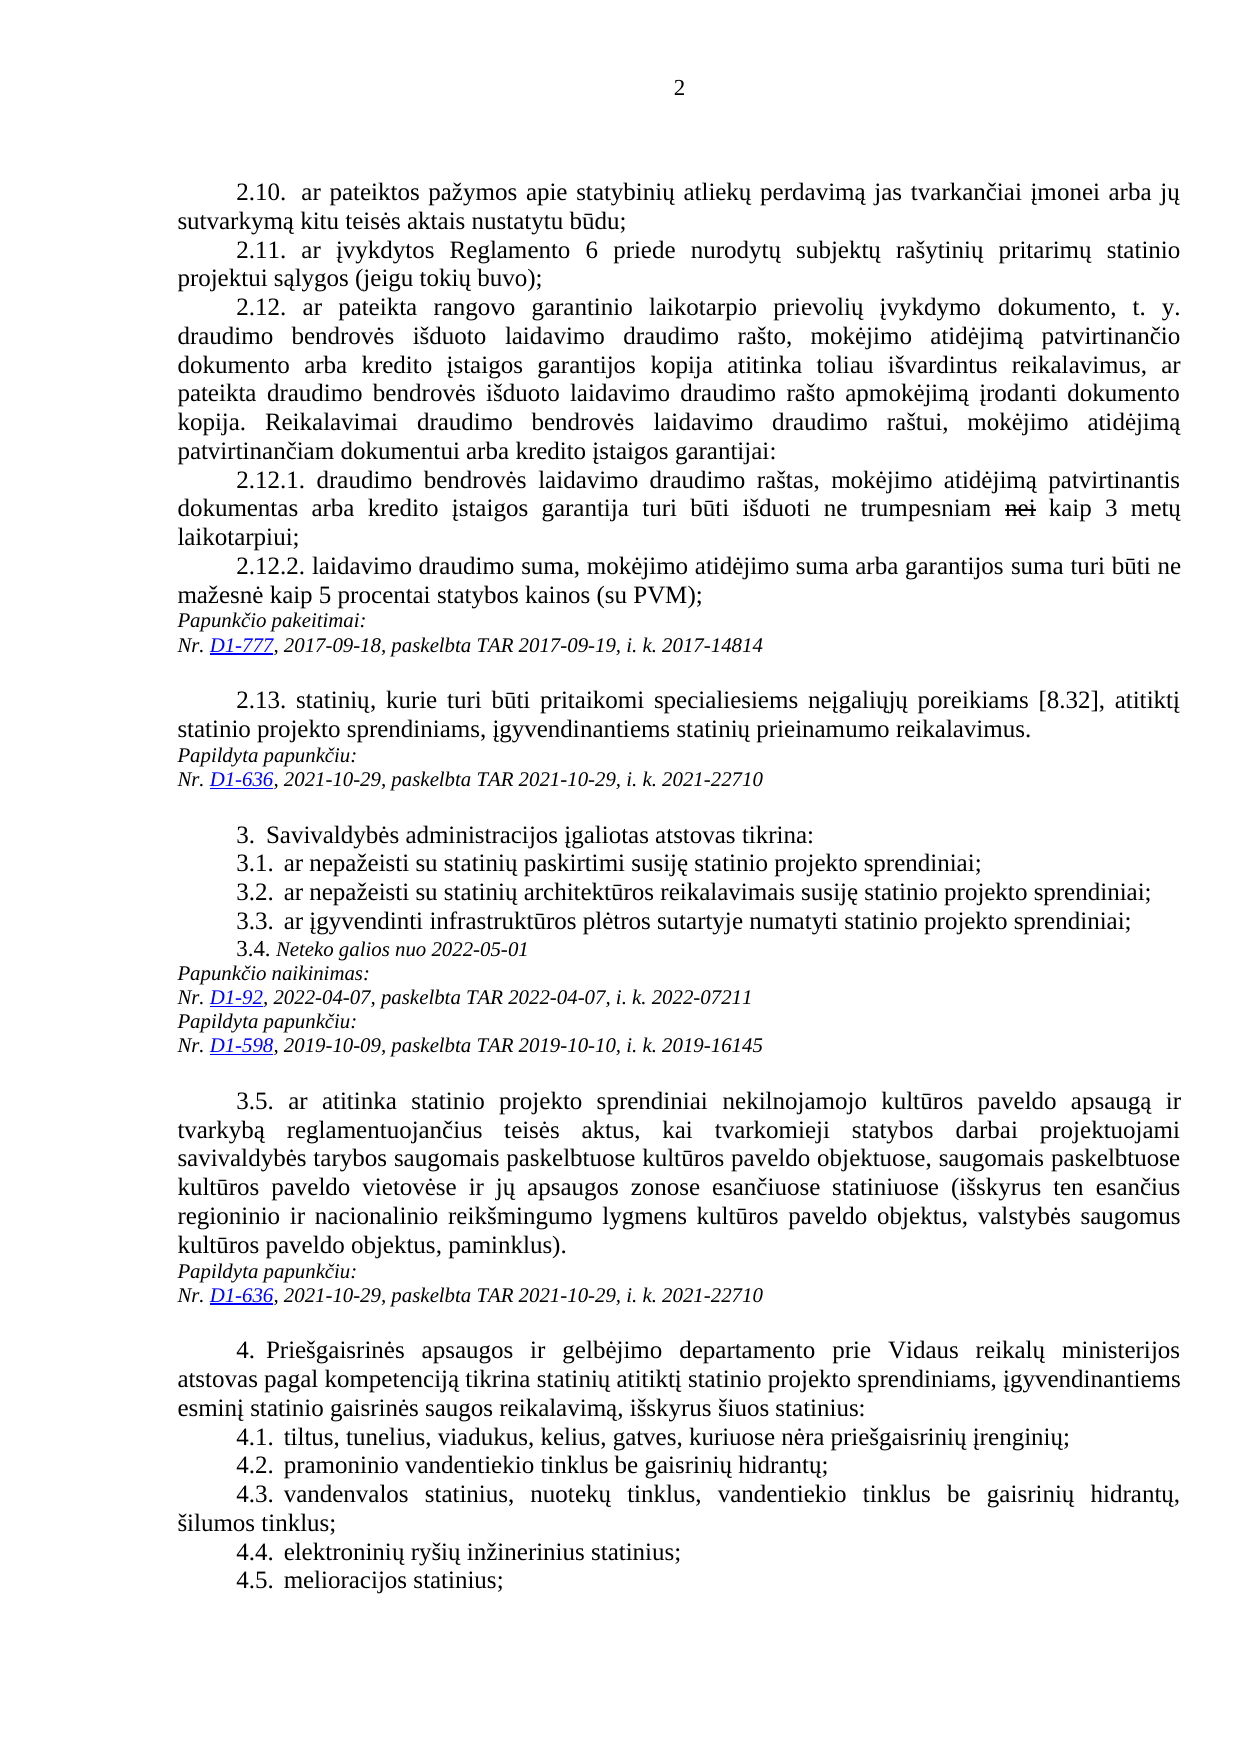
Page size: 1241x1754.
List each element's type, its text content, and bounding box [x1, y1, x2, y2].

text Papunkčio pakeitimai: [177, 608, 1181, 632]
text 3. Savivaldybės administracijos įgaliotas atstovas tikrina: [177, 820, 1181, 848]
text 3.3. ar įgyvendinti infrastruktūros plėtros sutartyje numatyti statinio projekto sprendiniai; [177, 906, 1181, 935]
text 4.2. pramoninio vandentiekio tinklus be gaisrinių hidrantų; [177, 1450, 1181, 1479]
text 4.4. elektroninių ryšių inžinerinius statinius; [177, 1537, 1181, 1565]
text Papildyta papunkčiu: [177, 743, 1181, 767]
text 3.4. Neteko galios nuo 2022-05-01 [177, 935, 1181, 961]
text 2.12. ar pateikta rangovo garantinio laikotarpio prievolių įvykdymo dokumento, t. y. draudimo bendrovės išduoto laidavimo draudimo rašto, mokėjimo atidėjimą patvirtinančio dokumento arba kredito įstaigos garantijos kopija atitinka toliau išvardintus reikalavimus, ar pateikta draudimo bendrovės išduoto laidavimo draudimo rašto apmokėjimą įrodanti dokumento kopija. Reikalavimai draudimo bendrovės laidavimo draudimo raštui, mokėjimo atidėjimą patvirtinančiam dokumentui arba kredito įstaigos garantijai: [177, 292, 1181, 465]
text 4.5. melioracijos statinius; [177, 1565, 1181, 1594]
text 2.12.1. draudimo bendrovės laidavimo draudimo raštas, mokėjimo atidėjimą patvirtinantis dokumentas arba kredito įstaigos garantija turi būti išduoti ne trumpesniam nei kaip 3 metų laikotarpiui; [177, 465, 1181, 551]
text 3.2. ar nepažeisti su statinių architektūros reikalavimais susiję statinio projekto sprendiniai; [177, 877, 1181, 906]
text 2.10. ar pateiktos pažymos apie statybinių atliekų perdavimą jas tvarkančiai įmonei arba jų sutvarkymą kitu teisės aktais nustatytu būdu; [177, 177, 1181, 235]
text 3.1. ar nepažeisti su statinių paskirtimi susiję statinio projekto sprendiniai; [177, 848, 1181, 877]
text 4. Priešgaisrinės apsaugos ir gelbėjimo departamento prie Vidaus reikalų ministerijos atstovas pagal kompetenciją tikrina statinių atitiktį statinio projekto sprendiniams, įgyvendinantiems esminį statinio gaisrinės saugos reikalavimą, išskyrus šiuos statinius: [177, 1335, 1181, 1422]
text 3.5. ar atitinka statinio projekto sprendiniai nekilnojamojo kultūros paveldo apsaugą ir tvarkybą reglamentuojančius teisės aktus, kai tvarkomieji statybos darbai projektuojami savivaldybės tarybos saugomais paskelbtuose kultūros paveldo objektuose, saugomais paskelbtuose kultūros paveldo vietovėse ir jų apsaugos zonose esančiuose statiniuose (išskyrus ten esančius regioninio ir nacionalinio reikšmingumo lygmens kultūros paveldo objektus, valstybės saugomus kultūros paveldo objektus, paminklus). [177, 1086, 1181, 1258]
text 2.13. statinių, kurie turi būti pritaikomi specialiesiems neįgaliųjų poreikiams [8.32], atitiktį statinio projekto sprendiniams, įgyvendinantiems statinių prieinamumo reikalavimus. [177, 685, 1181, 743]
text Papildyta papunkčiu: [177, 1258, 1181, 1283]
text Papildyta papunkčiu: [177, 1009, 1181, 1033]
text 4.3. vandenvalos statinius, nuotekų tinklus, vandentiekio tinklus be gaisrinių hidrantų, šilumos tinklus; [177, 1479, 1181, 1537]
text Nr. D1-636, 2021-10-29, paskelbta TAR 2021-10-29, i. k. 2021-22710 [177, 1283, 1181, 1307]
text Nr. D1-598, 2019-10-09, paskelbta TAR 2019-10-10, i. k. 2019-16145 [177, 1033, 1181, 1057]
text Nr. D1-636, 2021-10-29, paskelbta TAR 2021-10-29, i. k. 2021-22710 [177, 767, 1181, 791]
text 2.12.2. laidavimo draudimo suma, mokėjimo atidėjimo suma arba garantijos suma turi būti ne mažesnė kaip 5 procentai statybos kainos (su PVM); [177, 551, 1181, 608]
text 4.1. tiltus, tunelius, viadukus, kelius, gatves, kuriuose nėra priešgaisrinių įrenginių; [177, 1422, 1181, 1450]
text Papunkčio naikinimas: [177, 961, 1181, 985]
text Nr. D1-92, 2022-04-07, paskelbta TAR 2022-04-07, i. k. 2022-07211 [177, 985, 1181, 1009]
text 2.11. ar įvykdytos Reglamento 6 priede nurodytų subjektų rašytinių pritarimų statinio projektui sąlygos (jeigu tokių buvo); [177, 235, 1181, 292]
text Nr. D1-777, 2017-09-18, paskelbta TAR 2017-09-19, i. k. 2017-14814 [177, 632, 1181, 657]
